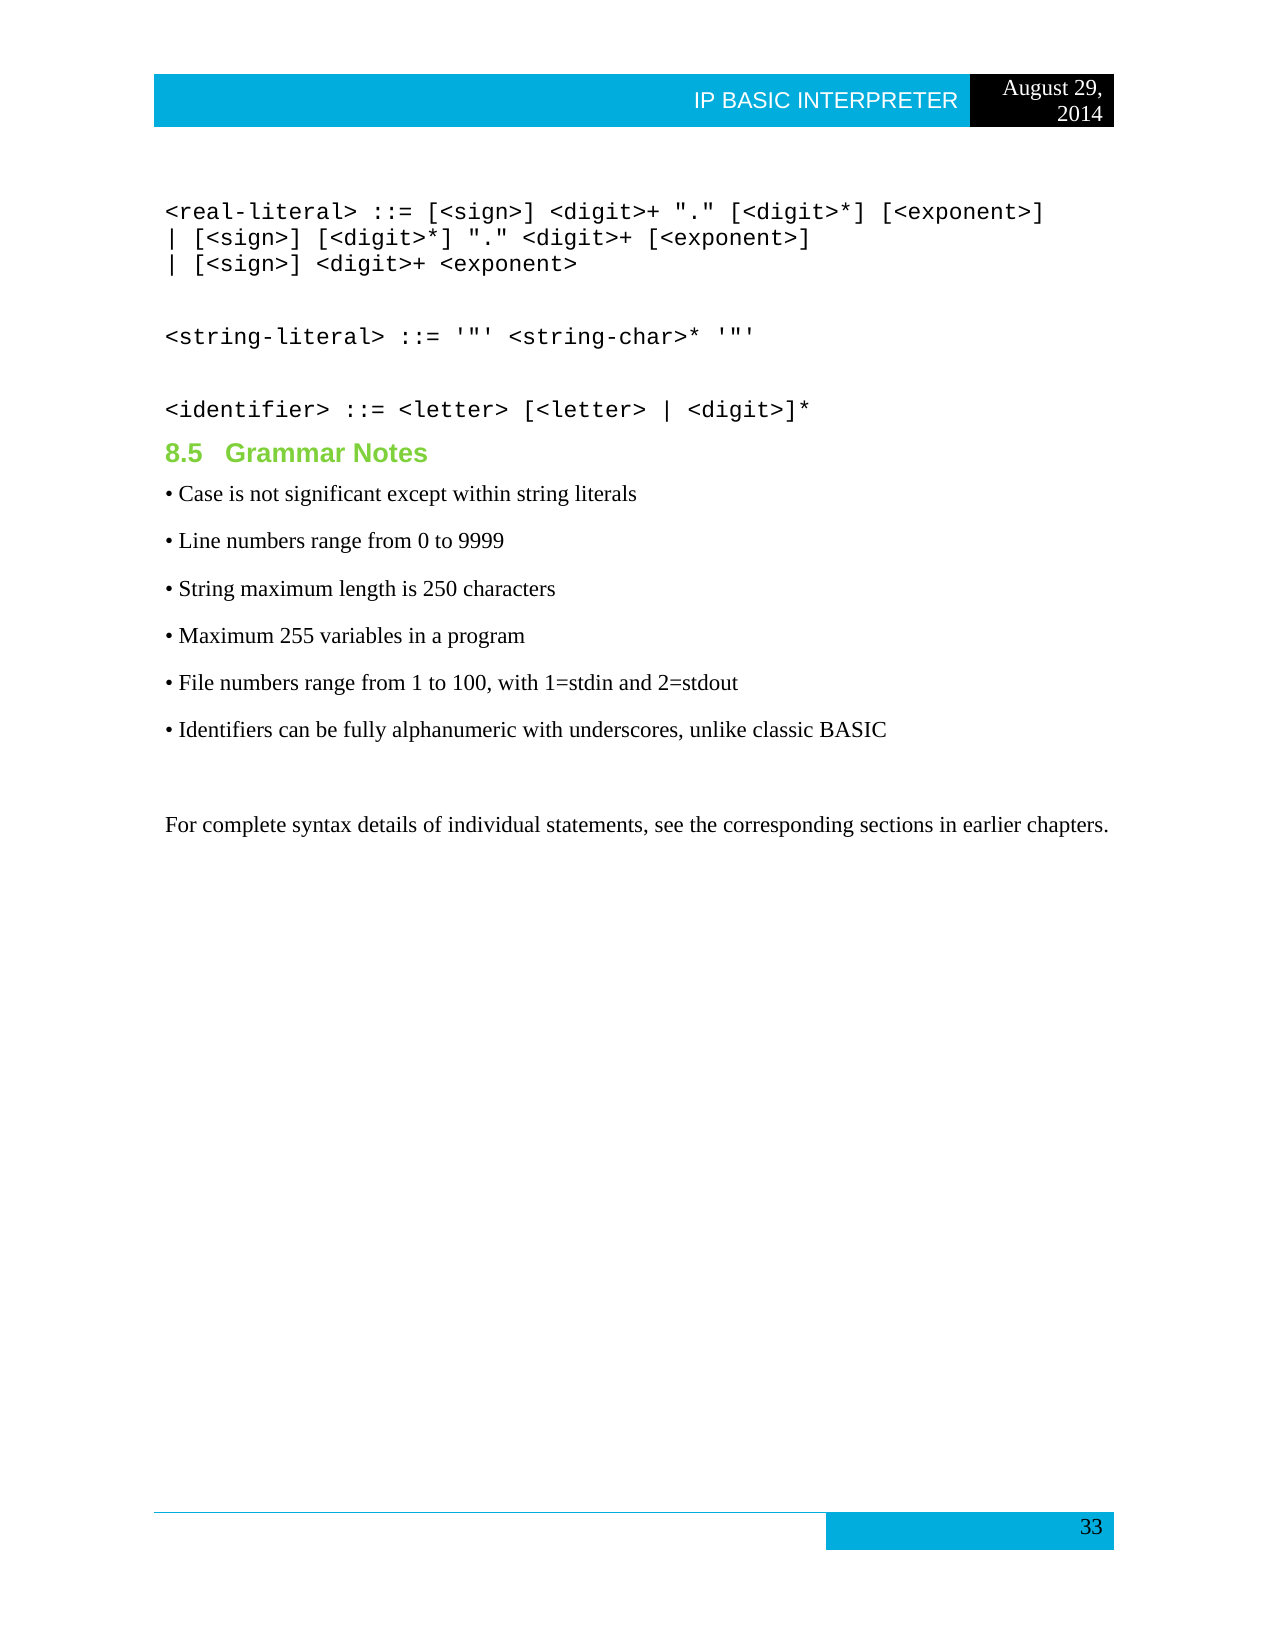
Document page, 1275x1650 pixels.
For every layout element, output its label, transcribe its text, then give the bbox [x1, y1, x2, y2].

text • Maximum 255 variables in a program [165, 622, 1125, 648]
text • Identifiers can be fully alphanumeric with underscores, unlike classic BASIC [165, 716, 1125, 743]
subtitle Grammar Notes [165, 437, 1125, 468]
text | [<sign>] <digit>+ <exponent> [165, 252, 1125, 278]
text • Line numbers range from 0 to 9999 [165, 528, 1125, 554]
text • File numbers range from 1 to 100, with 1=stdin and 2=stdout [165, 669, 1125, 696]
text • Case is not significant except within string literals [165, 480, 1125, 507]
text | [<sign>] [<digit>*] "." <digit>+ [<exponent>] [165, 226, 1125, 252]
text • String maximum length is 250 characters [165, 575, 1125, 601]
text <identifier> ::= <letter> [<letter> | <digit>]* [165, 398, 1125, 424]
text <string-literal> ::= '"' <string-char>* '"' [165, 325, 1125, 351]
text <real-literal> ::= [<sign>] <digit>+ "." [<digit>*] [<exponent>] [165, 200, 1125, 226]
text For complete syntax details of individual statements, see the corresponding sections in earlier chapters. [165, 811, 1125, 837]
